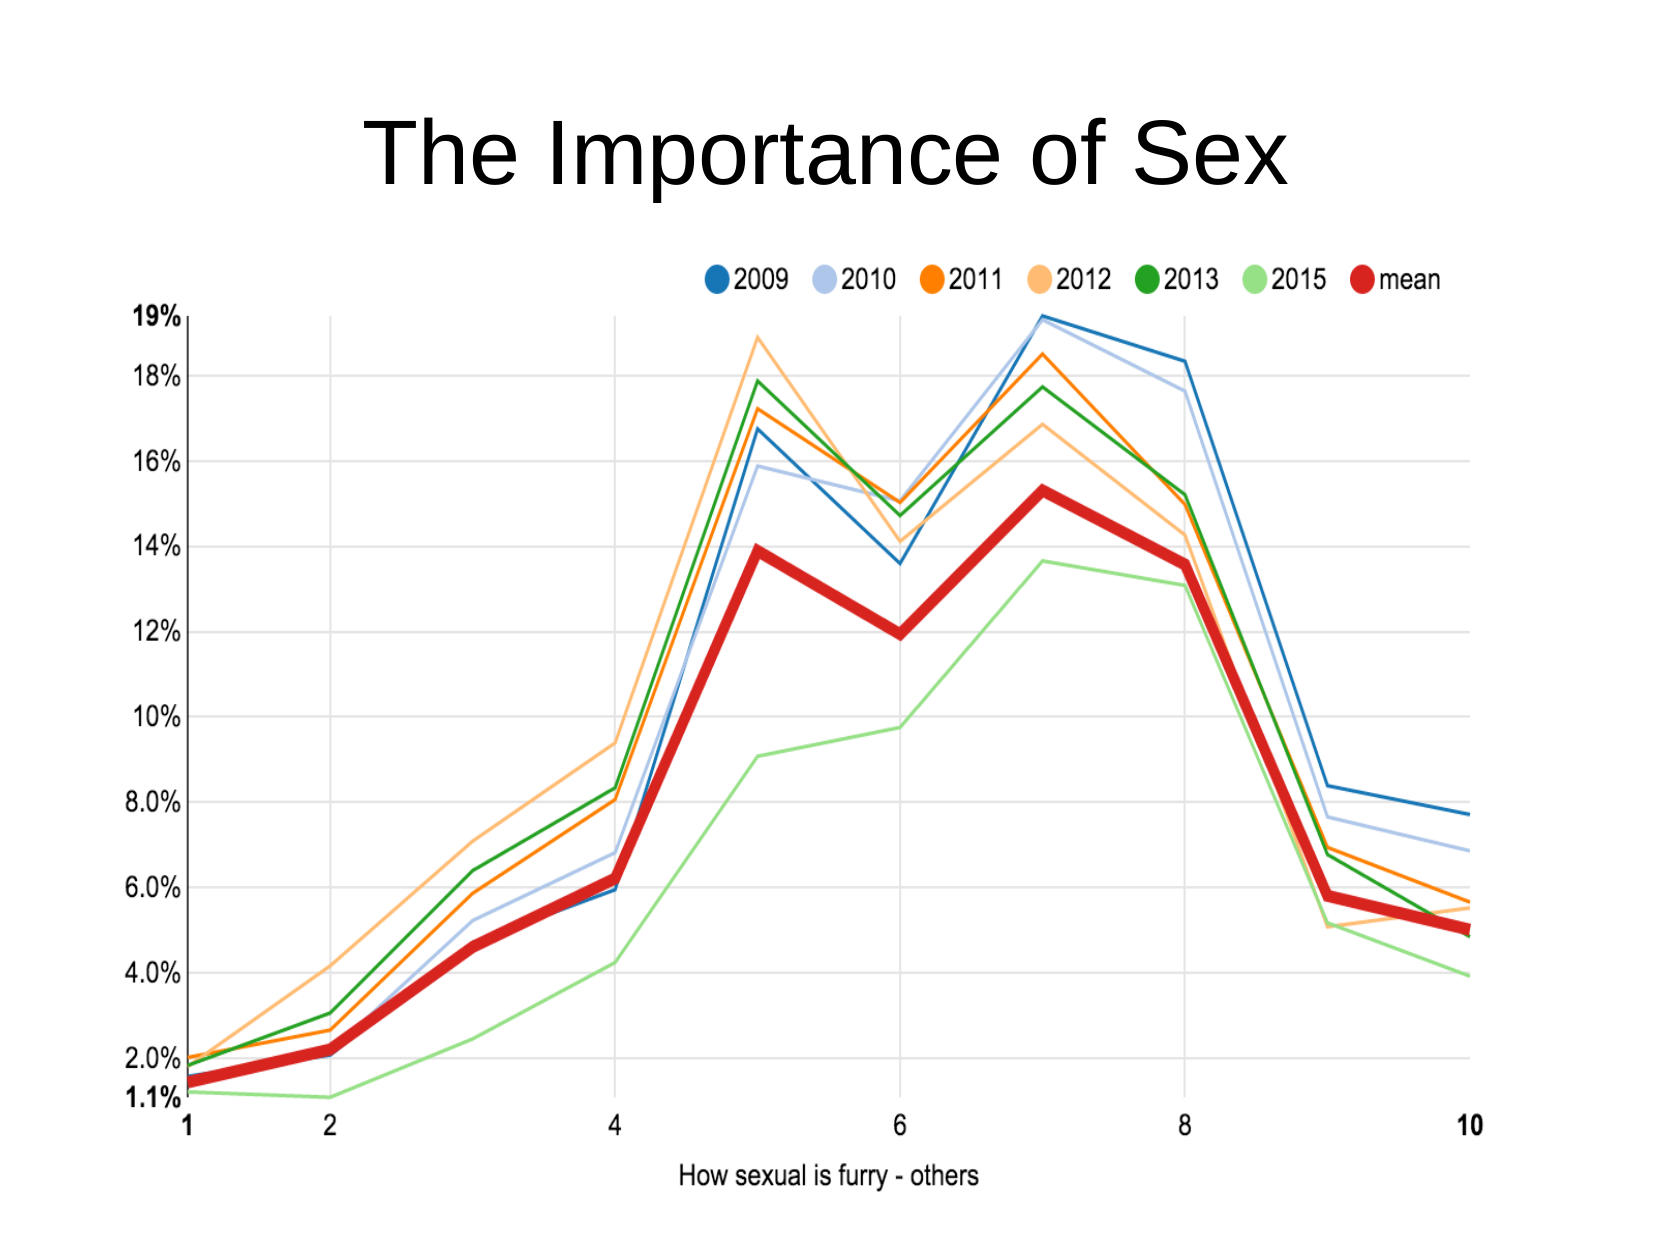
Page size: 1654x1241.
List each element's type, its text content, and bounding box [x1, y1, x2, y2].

title The Importance of Sex [82, 49, 1571, 257]
picture [105, 233, 1501, 1200]
